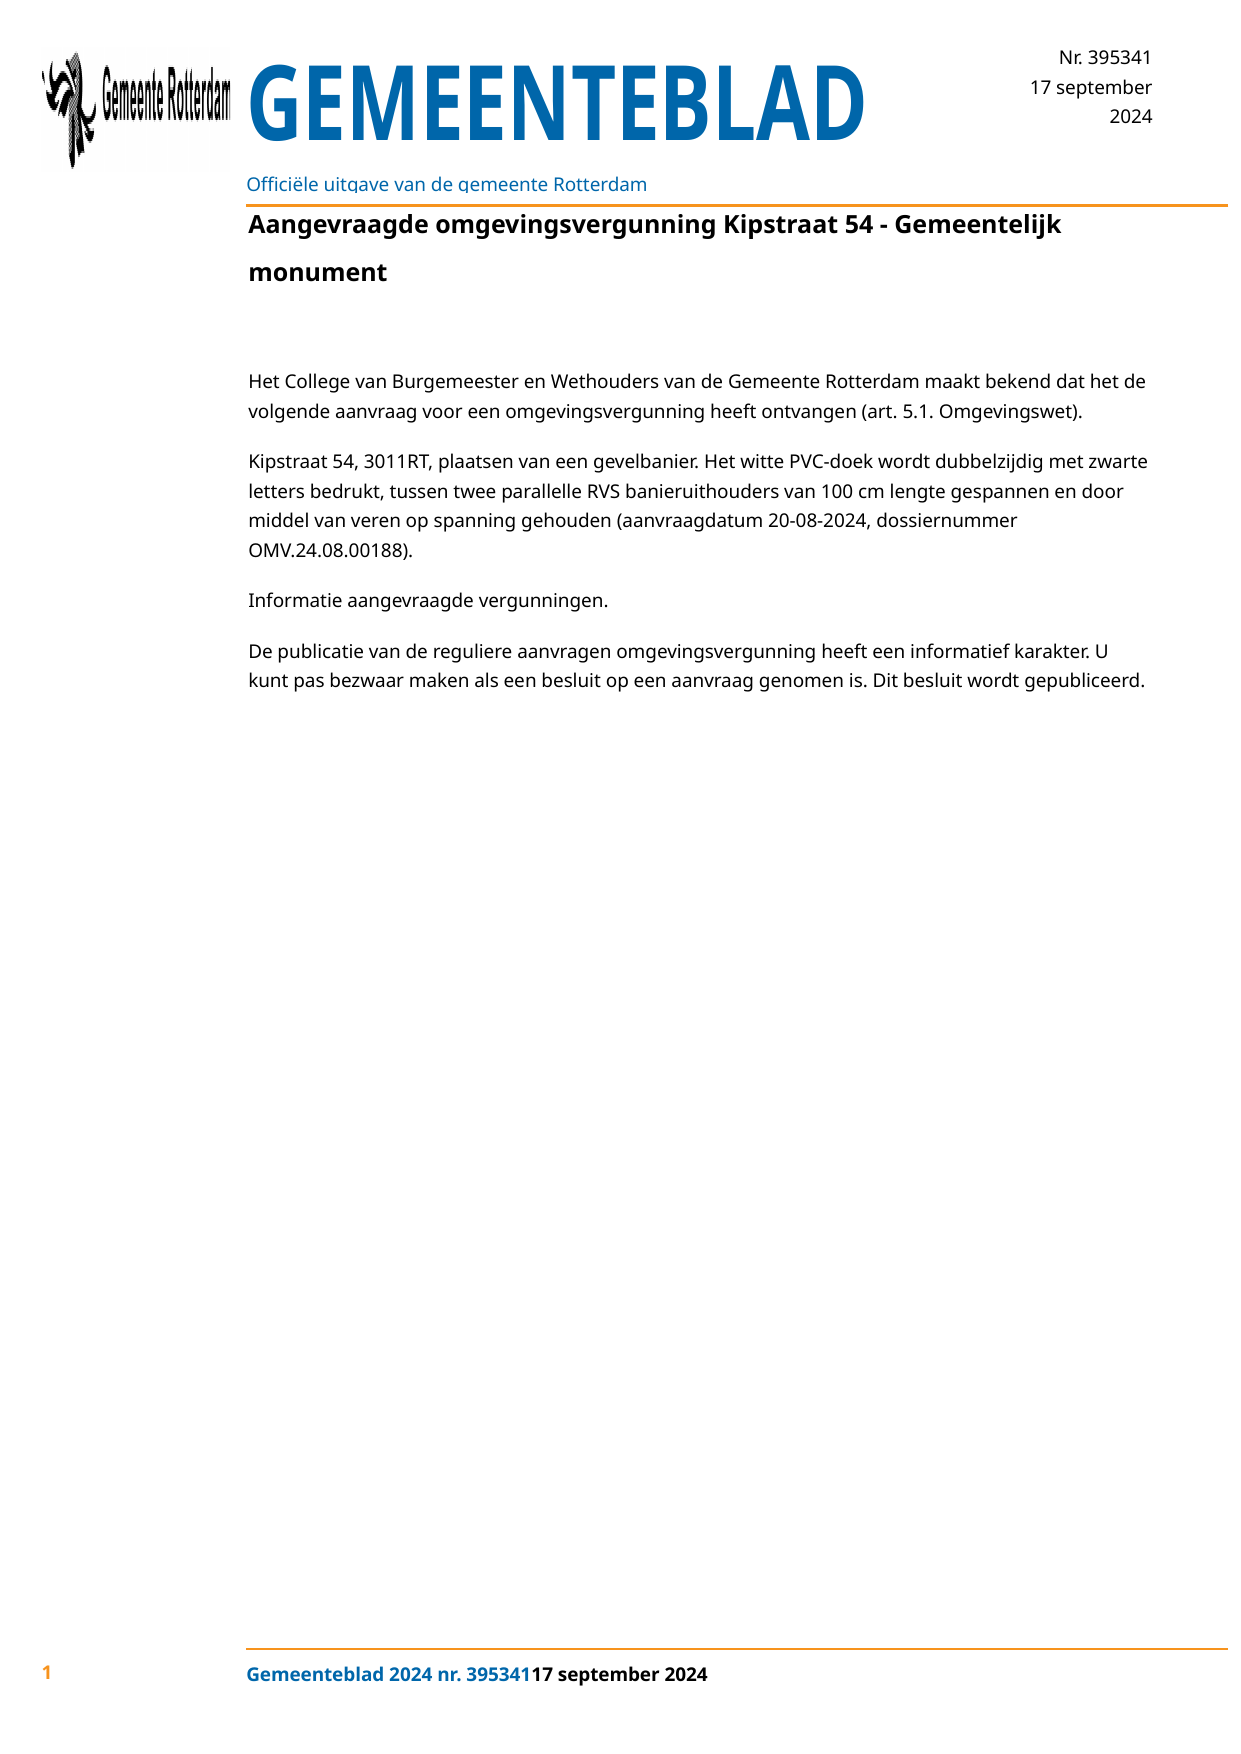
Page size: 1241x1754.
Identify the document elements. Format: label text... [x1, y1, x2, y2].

text Aangevraagde omgevingsvergunning Kipstraat 54 - Gemeentelijk monument [248, 207, 1152, 288]
picture [41, 47, 231, 172]
text Kipstraat 54, 3011RT, plaatsen van een gevelbanier. Het witte PVC-doek wordt dubbelzijdig met zwarte letters bedrukt, tussen twee parallelle RVS banieruithouders van 100 cm lengte gespannen en door middel van veren op spanning gehouden (aanvraagdatum 20-08-2024, dossiernummer OMV.24.08.00188). [248, 448, 1152, 563]
text Het College van Burgemeester en Wethouders van de Gemeente Rotterdam maakt bekend dat het de volgende aanvraag voor een omgevingsvergunning heeft ontvangen (art. 5.1. Omgevingswet). [248, 368, 1152, 424]
text De publicatie van de reguliere aanvragen omgevingsvergunning heeft een informatief karakter. U kunt pas bezwaar maken als een besluit op een aanvraag genomen is. Dit besluit wordt gepubliceerd. [248, 638, 1152, 693]
text Informatie aangevraagde vergunningen. [248, 587, 1152, 613]
